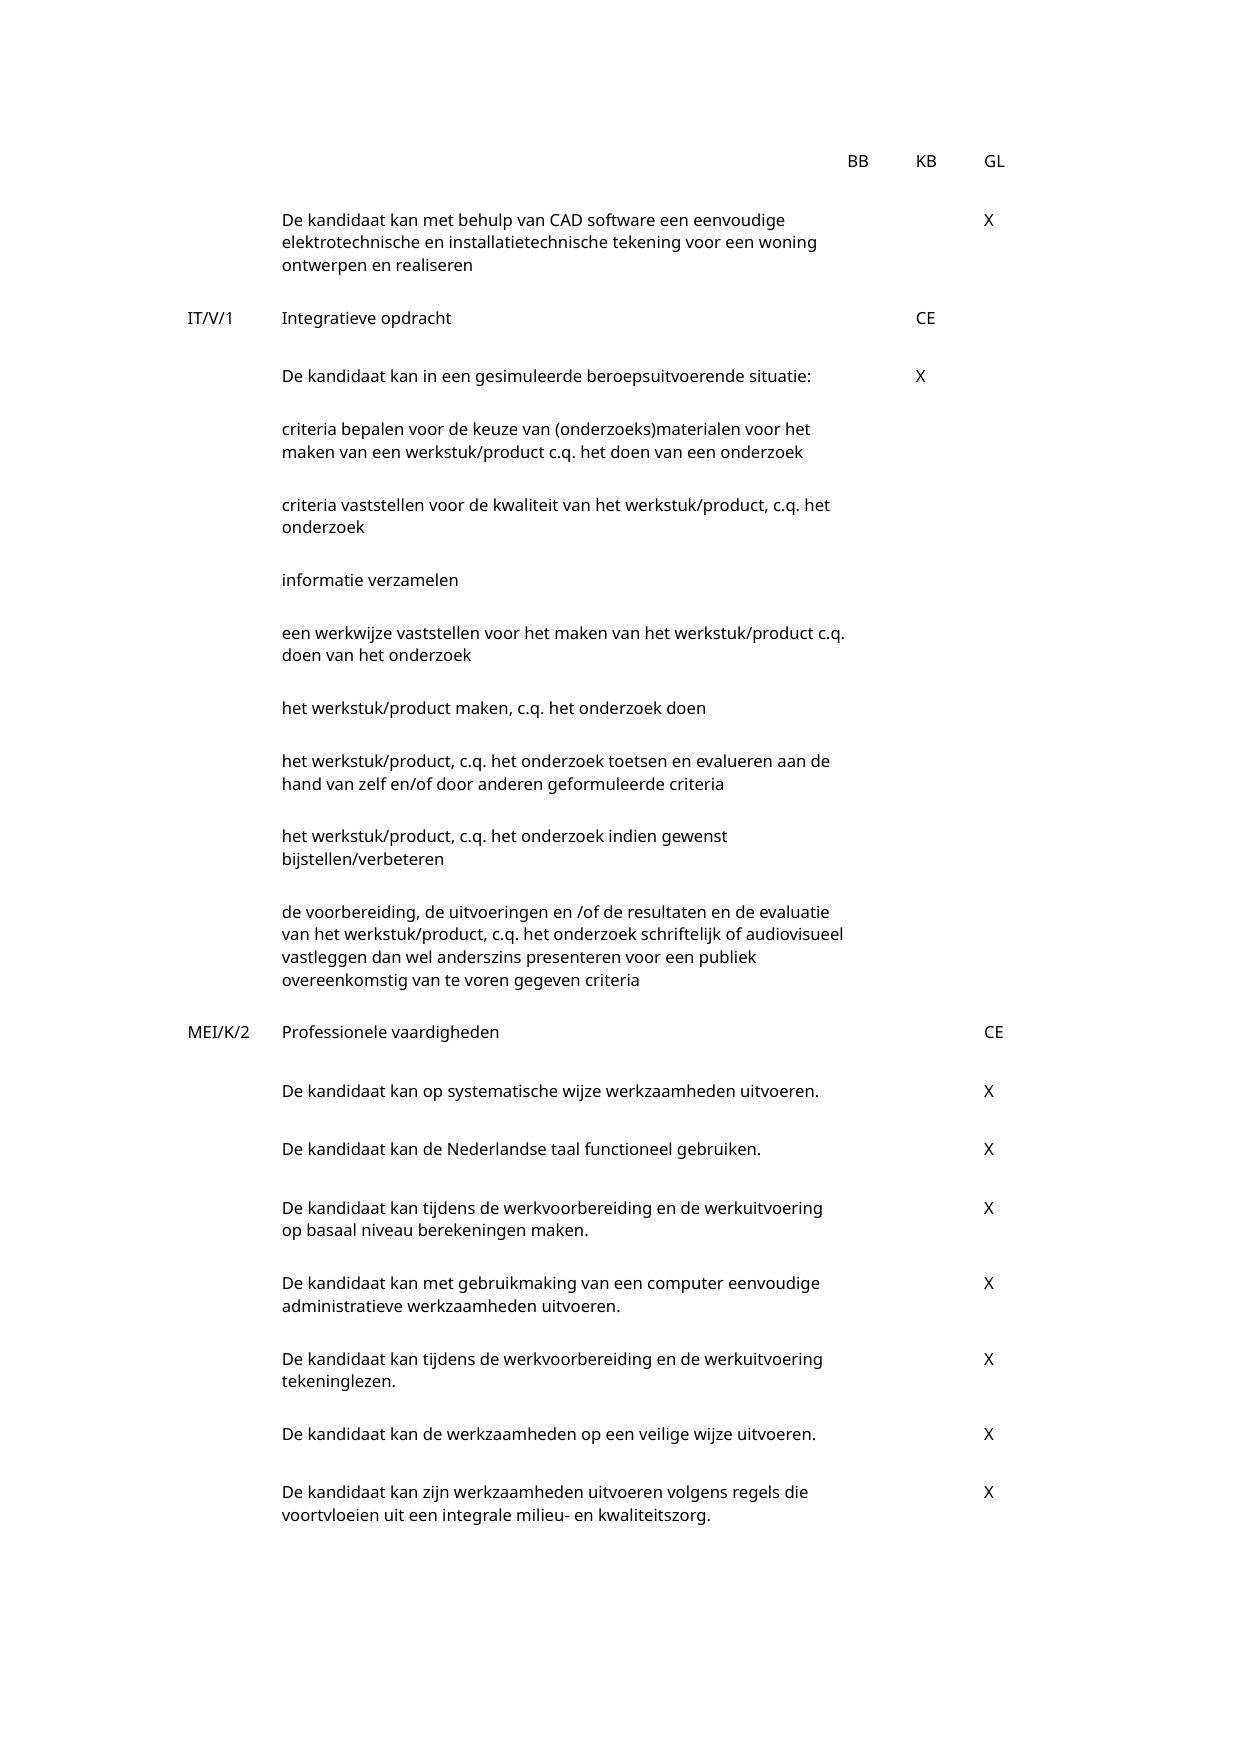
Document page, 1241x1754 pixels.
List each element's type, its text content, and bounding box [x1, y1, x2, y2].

table_cell [188, 209, 282, 307]
table_header GL [984, 150, 1053, 208]
table_header [282, 150, 847, 208]
table_cell [847, 1423, 916, 1481]
table_cell IT/V/1 [188, 307, 282, 365]
table_cell X [984, 1423, 1053, 1481]
table_cell [847, 1481, 916, 1556]
table_cell [916, 1272, 984, 1347]
table_cell [847, 1021, 916, 1079]
table_cell X [984, 1080, 1053, 1138]
table_cell MEI/K/2 [188, 1021, 282, 1079]
table_cell [188, 1481, 282, 1556]
table_cell [916, 1481, 984, 1556]
table_cell De kandidaat kan de Nederlandse taal functioneel gebruiken. [282, 1138, 847, 1196]
table_cell [916, 1021, 984, 1079]
table_cell X [984, 1196, 1053, 1272]
table_cell [188, 1347, 282, 1423]
table_cell [984, 307, 1053, 365]
table_cell [847, 307, 916, 365]
table_cell X [984, 1272, 1053, 1347]
table_cell De kandidaat kan tijdens de werkvoorbereiding en de werkuitvoering tekeninglezen. [282, 1347, 847, 1423]
table_cell De kandidaat kan zijn werkzaamheden uitvoeren volgens regels die voortvloeien uit een integrale milieu- en kwaliteitszorg. [282, 1481, 847, 1556]
table_cell De kandidaat kan met behulp van CAD software een eenvoudige elektrotechnische en installatietechnische tekening voor een woning ontwerpen en realiseren [282, 209, 847, 307]
table_header KB [916, 150, 984, 208]
table_cell [847, 1196, 916, 1272]
table_cell [847, 1138, 916, 1196]
table_cell [847, 1347, 916, 1423]
table_cell [916, 1423, 984, 1481]
table_cell X [916, 365, 984, 1021]
table_cell Professionele vaardigheden [282, 1021, 847, 1079]
table_cell X [984, 1347, 1053, 1423]
table_cell De kandidaat kan op systematische wijze werkzaamheden uitvoeren. [282, 1080, 847, 1138]
table_header BB [847, 150, 916, 208]
table_cell X [984, 1481, 1053, 1556]
table_cell X [984, 1138, 1053, 1196]
table_cell [984, 365, 1053, 1021]
table_cell [916, 1196, 984, 1272]
table_cell [188, 365, 282, 1021]
table_cell [188, 1272, 282, 1347]
table_cell X [984, 209, 1053, 307]
table_cell [188, 1423, 282, 1481]
table_cell De kandidaat kan tijdens de werkvoorbereiding en de werkuitvoering op basaal niveau berekeningen maken. [282, 1196, 847, 1272]
table_cell CE [984, 1021, 1053, 1079]
table_cell [188, 1080, 282, 1138]
table_cell [847, 365, 916, 1021]
table_cell [188, 1138, 282, 1196]
table_cell De kandidaat kan de werkzaamheden op een veilige wijze uitvoeren. [282, 1423, 847, 1481]
table_cell [847, 1272, 916, 1347]
table_cell [847, 209, 916, 307]
table_cell [916, 1080, 984, 1138]
table_cell [188, 1196, 282, 1272]
table_cell Integratieve opdracht [282, 307, 847, 365]
table_cell CE [916, 307, 984, 365]
table_cell De kandidaat kan met gebruikmaking van een computer eenvoudige administratieve werkzaamheden uitvoeren. [282, 1272, 847, 1347]
table_header [188, 150, 282, 208]
table_cell [916, 1138, 984, 1196]
table_cell [847, 1080, 916, 1138]
table_cell [916, 1347, 984, 1423]
table_cell [916, 209, 984, 307]
table_cell De kandidaat kan in een gesimuleerde beroepsuitvoerende situatie: criteria bepalen voor de keuze van (onderzoeks)materialen voor het maken van een werkstuk/product c.q. het doen van een onderzoek criteria vaststellen voor de kwaliteit van het werkstuk/product, c.q. het onderzoek informatie verzamelen een werkwijze vaststellen voor het maken van het werkstuk/product c.q. doen van het onderzoek het werkstuk/product maken, c.q. het onderzoek doen het werkstuk/product, c.q. het onderzoek toetsen en evalueren aan de hand van zelf en/of door anderen geformuleerde criteria het werkstuk/product, c.q. het onderzoek indien gewenst bijstellen/verbeteren de voorbereiding, de uitvoeringen en /of de resultaten en de evaluatie van het werkstuk/product, c.q. het onderzoek schriftelijk of audiovisueel vastleggen dan wel anderszins presenteren voor een publiek overeenkomstig van te voren gegeven criteria [282, 365, 847, 1021]
